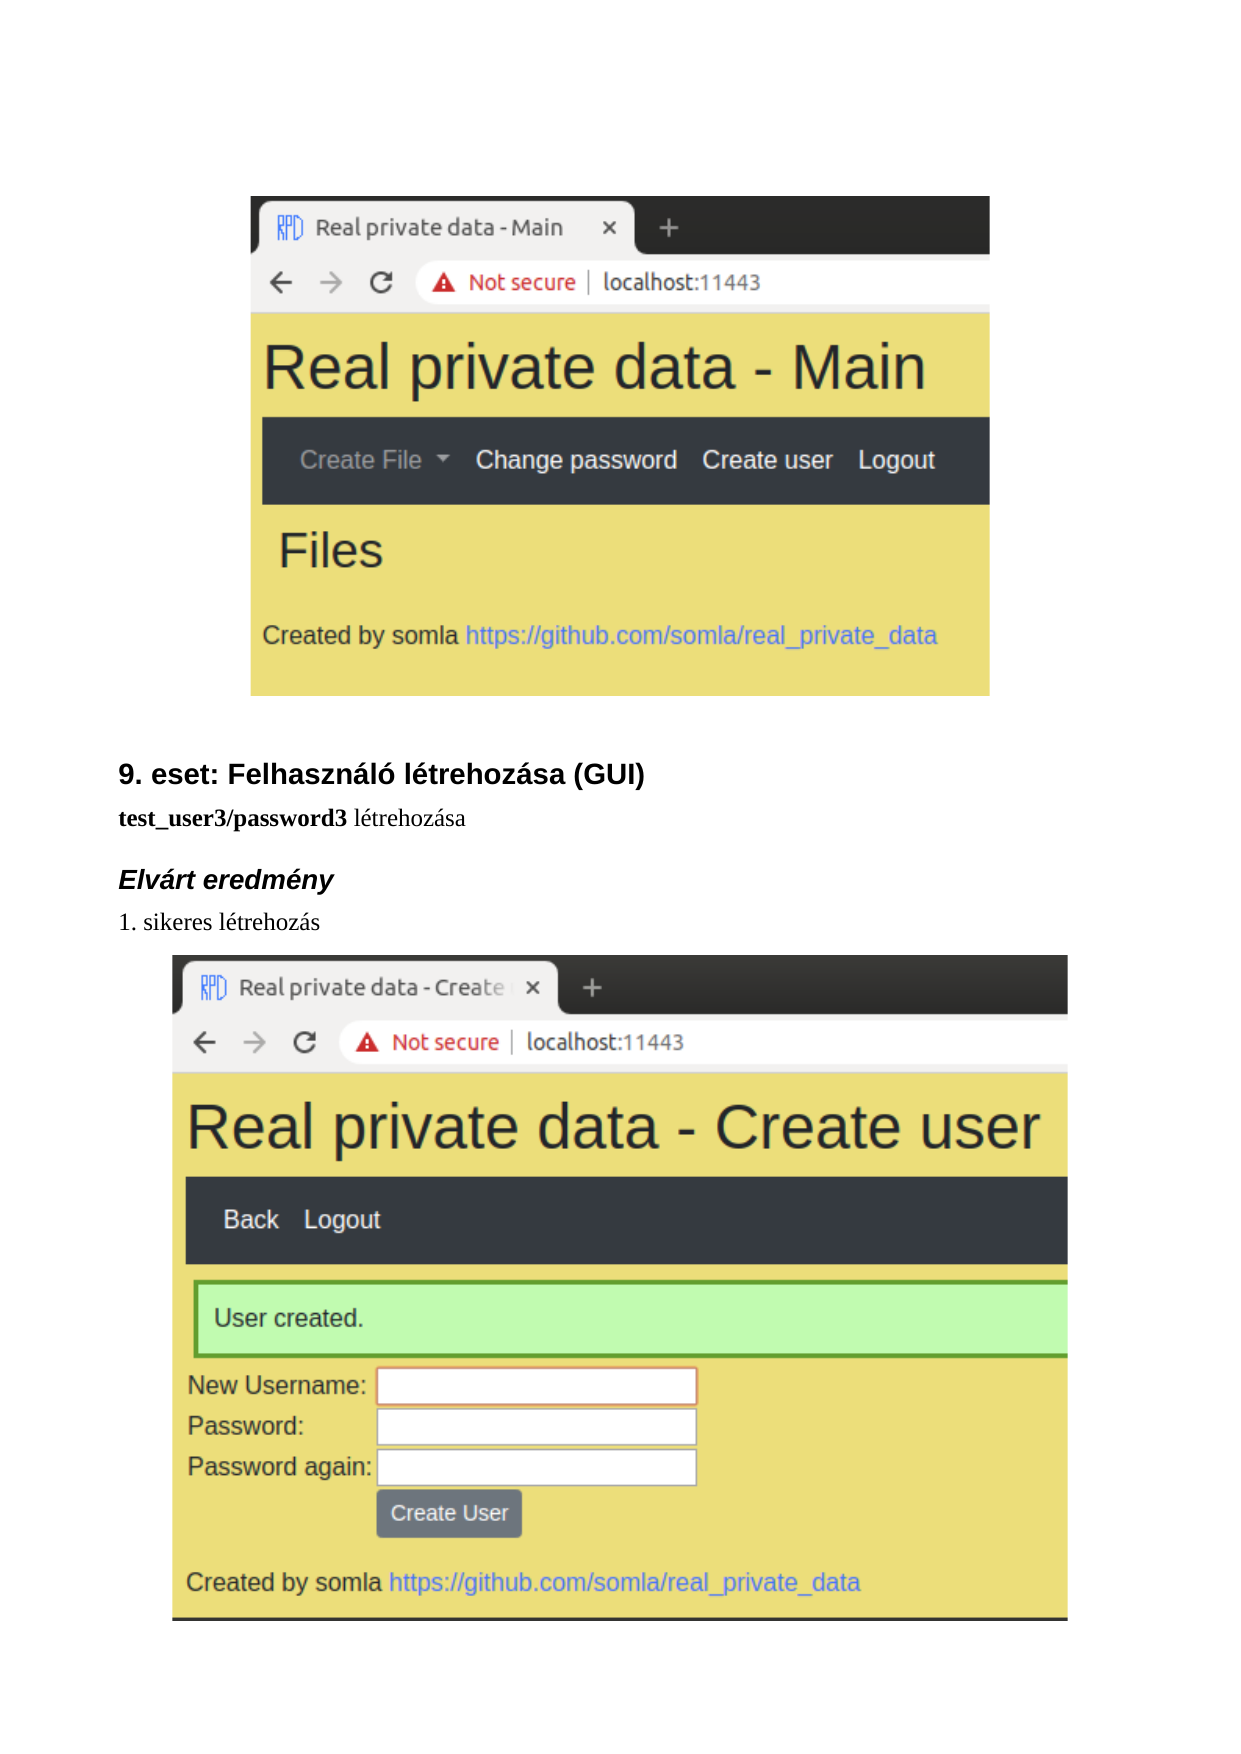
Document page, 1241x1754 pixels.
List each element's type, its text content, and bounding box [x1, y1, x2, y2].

subtitle Elvárt eredmény [118, 863, 1122, 895]
picture [172, 955, 1068, 1621]
subtitle 9. eset: Felhasználó létrehozása (GUI) [118, 757, 1122, 791]
picture [250, 196, 990, 696]
text 1. sikeres létrehozás [118, 907, 1122, 936]
text test_user3/password3 létrehozása [118, 803, 1122, 832]
